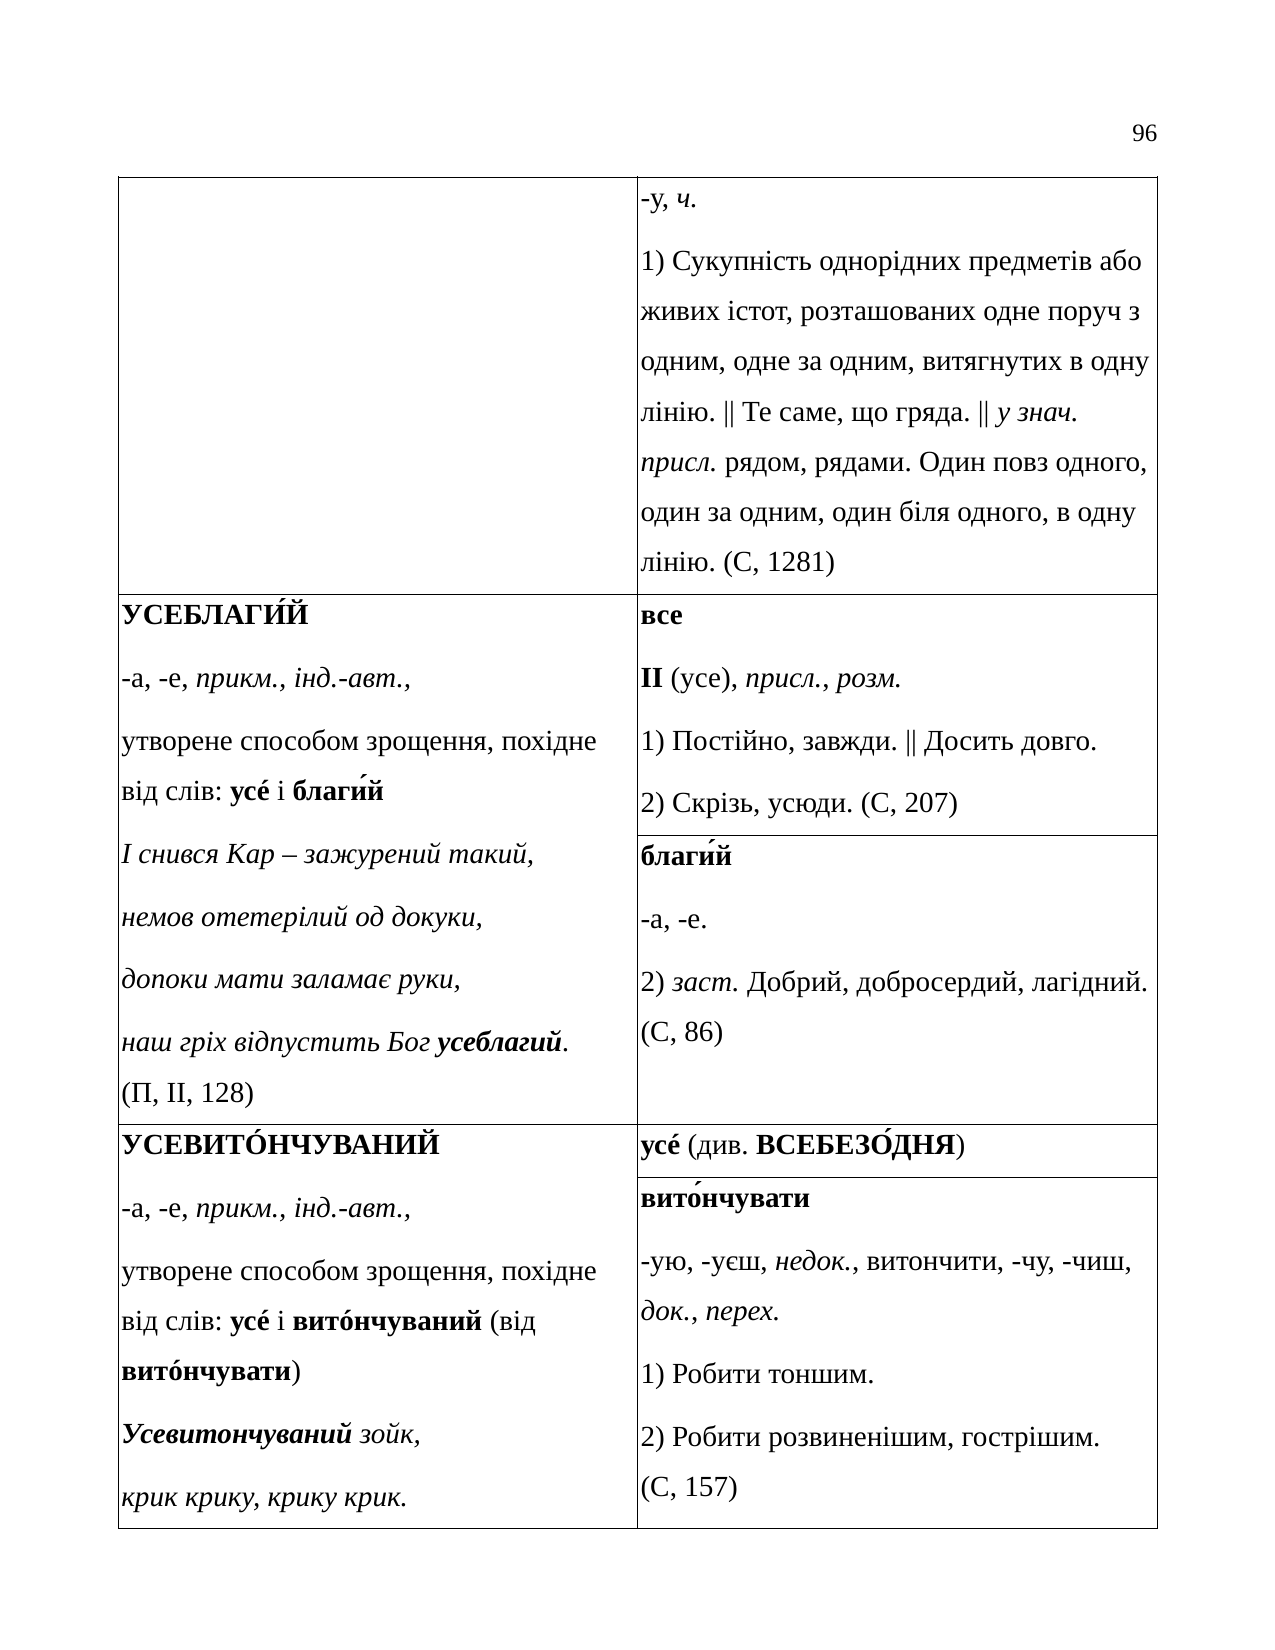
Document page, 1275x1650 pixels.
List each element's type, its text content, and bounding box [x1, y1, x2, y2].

table_cell все II (усе), присл., розм. 1) Постійно, завжди. || Досить довго. 2) Скрізь, усюди. (С, 207) [638, 595, 1157, 835]
table_cell вито́нчувати -ую, -уєш, недок., витончити, -чу, -чиш, док., перех. 1) Робити тоншим. 2) Робити розвиненішим, гострішим. (С, 157) [638, 1178, 1157, 1528]
table_cell УСЕВИТÓНЧУВАНИЙ -а, -е, прикм., інд.-авт., утворене способом зрощення, похідне від слів: усé і витóнчуваний (від витóнчувати) Усевитончуваний зойк, крик крику, крику крик. [119, 1125, 637, 1528]
table_cell УСЕБЛАГИ́Й -а, -е, прикм., інд.-авт., утворене способом зрощення, похідне від слів: усé і благи́й І снився Кар – зажурений такий, немов отетерілий од докуки, допоки мати заламає руки, наш гріх відпустить Бог усеблагий. (П, ІІ, 128) [119, 595, 637, 1124]
table_cell благи́й -а, -е. 2) заст. Добрий, добросердий, лагідний. (С, 86) [638, 836, 1157, 1124]
table_cell -у, ч. 1) Сукупність однорідних предметів або живих істот, розташованих одне поруч з одним, одне за одним, витягнутих в одну лінію. || Те саме, що гряда. || у знач. присл. рядом, рядами. Один повз одного, один за одним, один біля одного, в одну лінію. (С, 1281) [638, 178, 1157, 594]
table_cell усé (див. ВСЕБЕЗО́ДНЯ) [638, 1125, 1157, 1176]
table_cell [119, 178, 637, 594]
